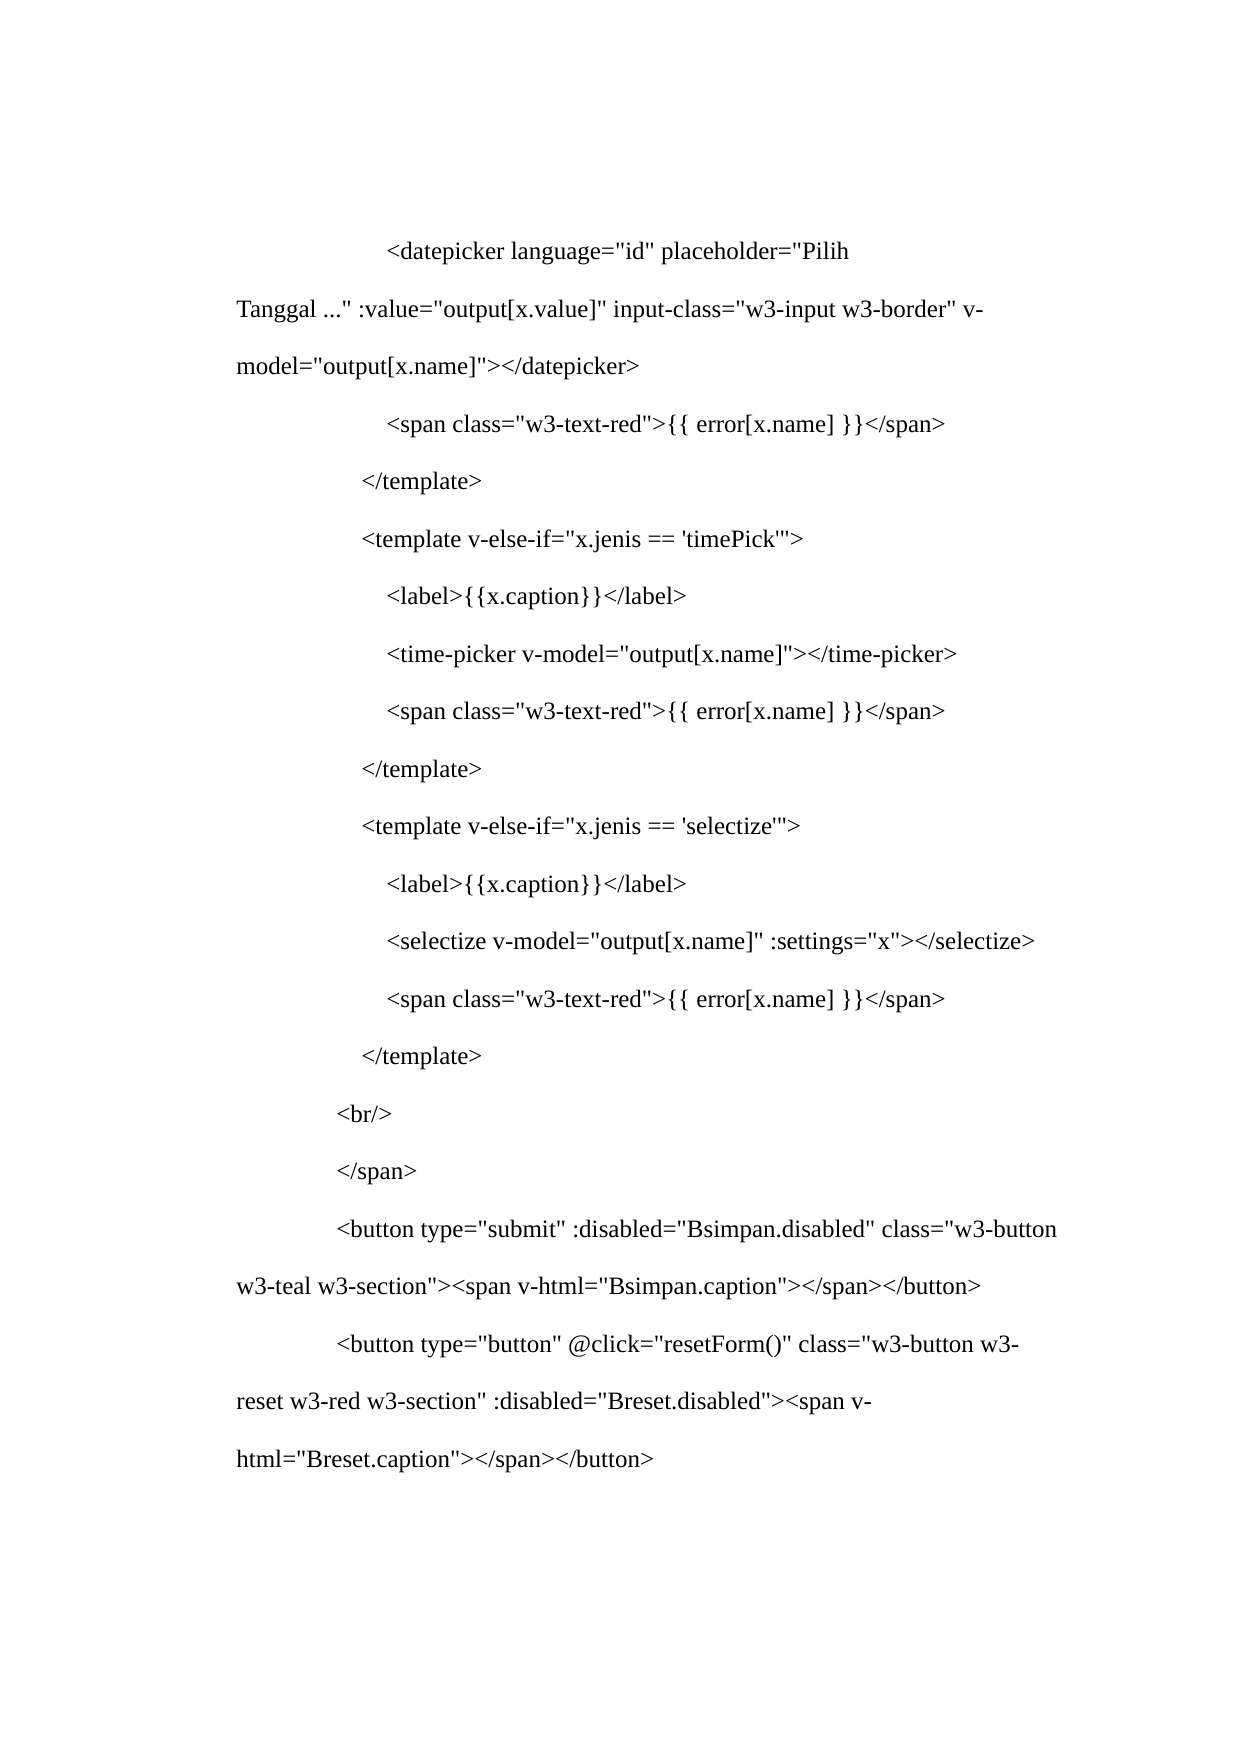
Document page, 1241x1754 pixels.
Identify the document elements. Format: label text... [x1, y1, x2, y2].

text <span class="w3-text-red">{{ error[x.name] }}</span> [236, 409, 1063, 437]
text <datepicker language="id" placeholder="Pilih Tanggal ..." :value="output[x.value]" input-class="w3-input w3-border" v-model="output[x.name]"></datepicker> [236, 236, 1063, 380]
text <button type="button" @click="resetForm()" class="w3-button w3-reset w3-red w3-section" :disabled="Breset.disabled"><span v-html="Breset.caption"></span></button> [236, 1329, 1063, 1472]
text </template> [236, 466, 1063, 495]
text <span class="w3-text-red">{{ error[x.name] }}</span> [236, 984, 1063, 1012]
text <selectize v-model="output[x.name]" :settings="x"></selectize> [236, 926, 1063, 955]
text <template v-else-if="x.jenis == 'timePick'"> [236, 524, 1063, 552]
text <br/> [236, 1099, 1063, 1127]
text <time-picker v-model="output[x.name]"></time-picker> [236, 639, 1063, 667]
text </template> [236, 1041, 1063, 1070]
text <label>{{x.caption}}</label> [236, 581, 1063, 610]
text <button type="submit" :disabled="Bsimpan.disabled" class="w3-button w3-teal w3-section"><span v-html="Bsimpan.caption"></span></button> [236, 1214, 1063, 1300]
text </template> [236, 754, 1063, 782]
text <label>{{x.caption}}</label> [236, 869, 1063, 897]
text <span class="w3-text-red">{{ error[x.name] }}</span> [236, 696, 1063, 725]
text <template v-else-if="x.jenis == 'selectize'"> [236, 811, 1063, 840]
text </span> [236, 1156, 1063, 1185]
